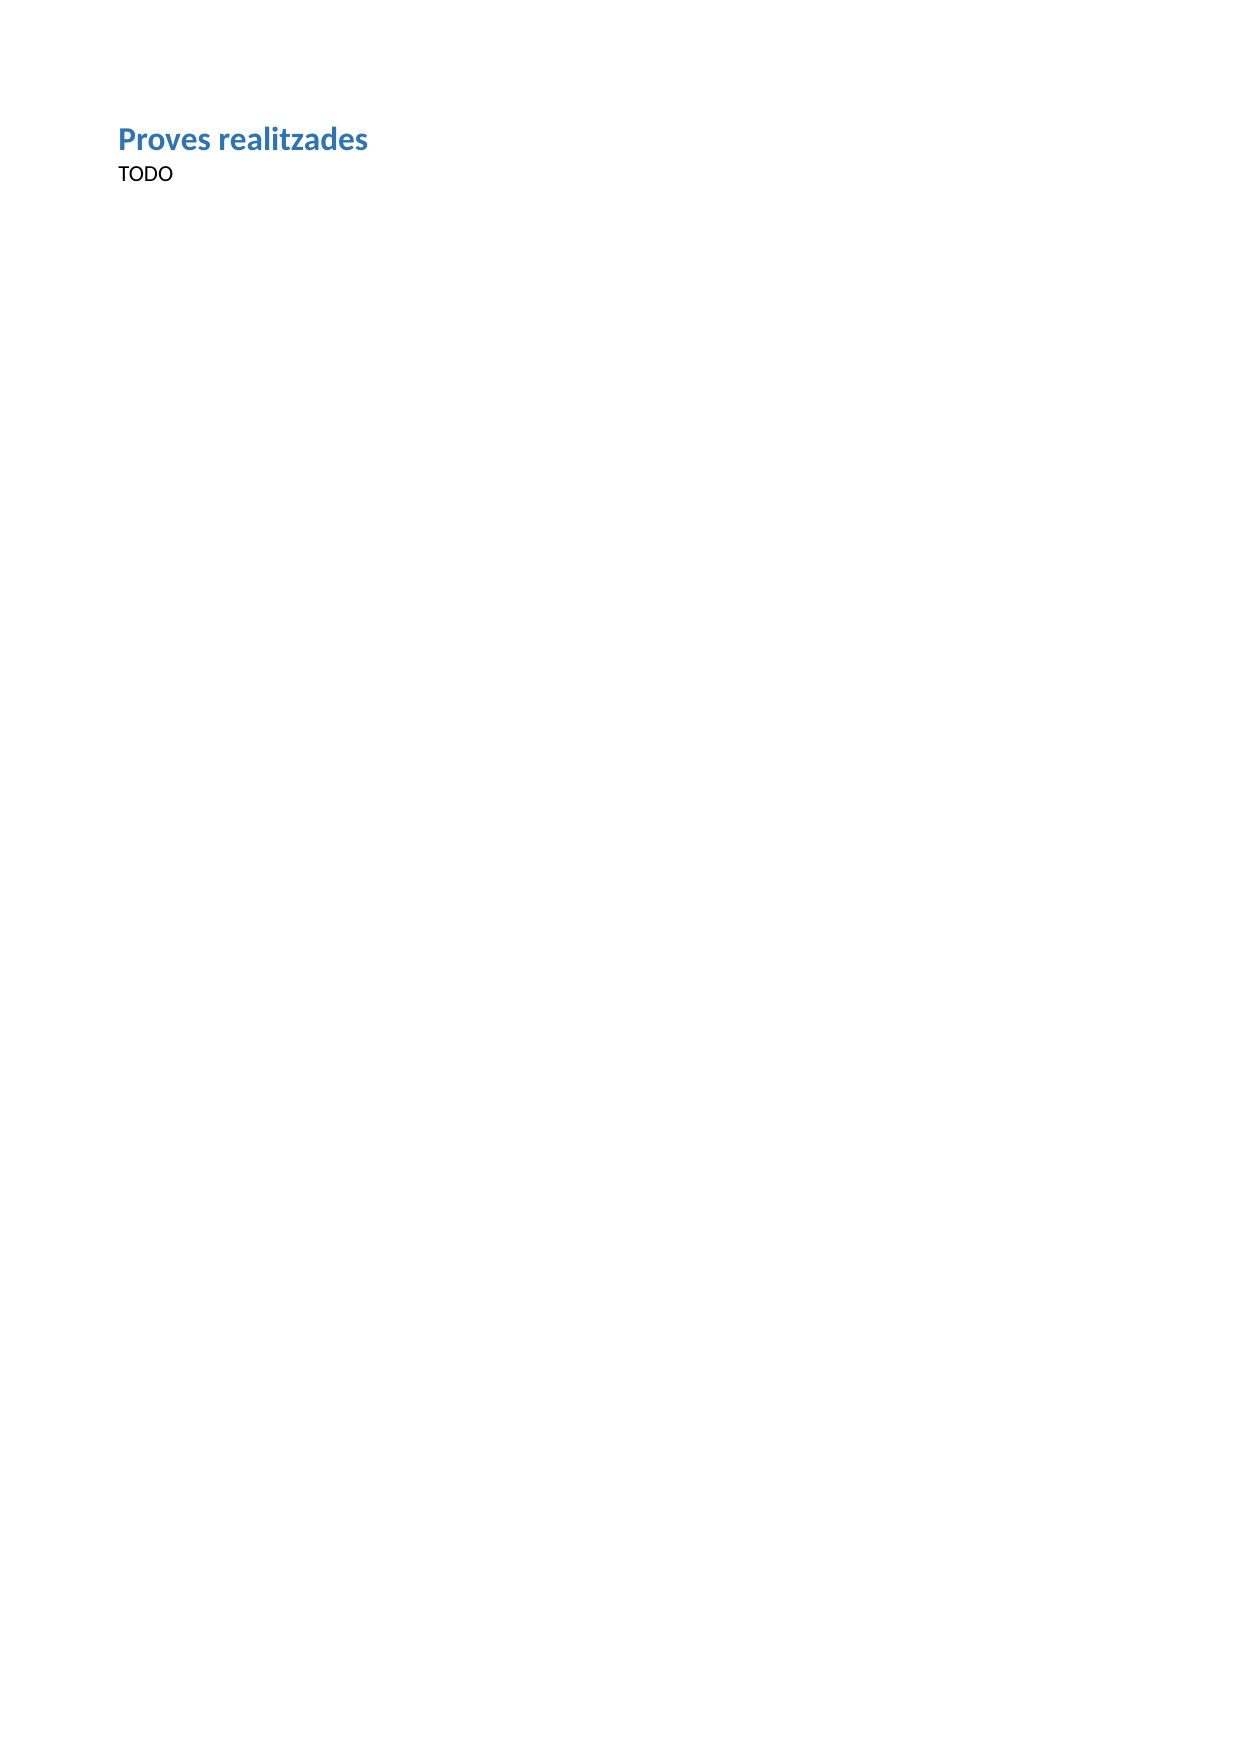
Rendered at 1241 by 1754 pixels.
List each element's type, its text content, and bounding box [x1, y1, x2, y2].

subtitle Proves realitzades [118, 118, 1122, 159]
text TODO [118, 159, 1122, 187]
